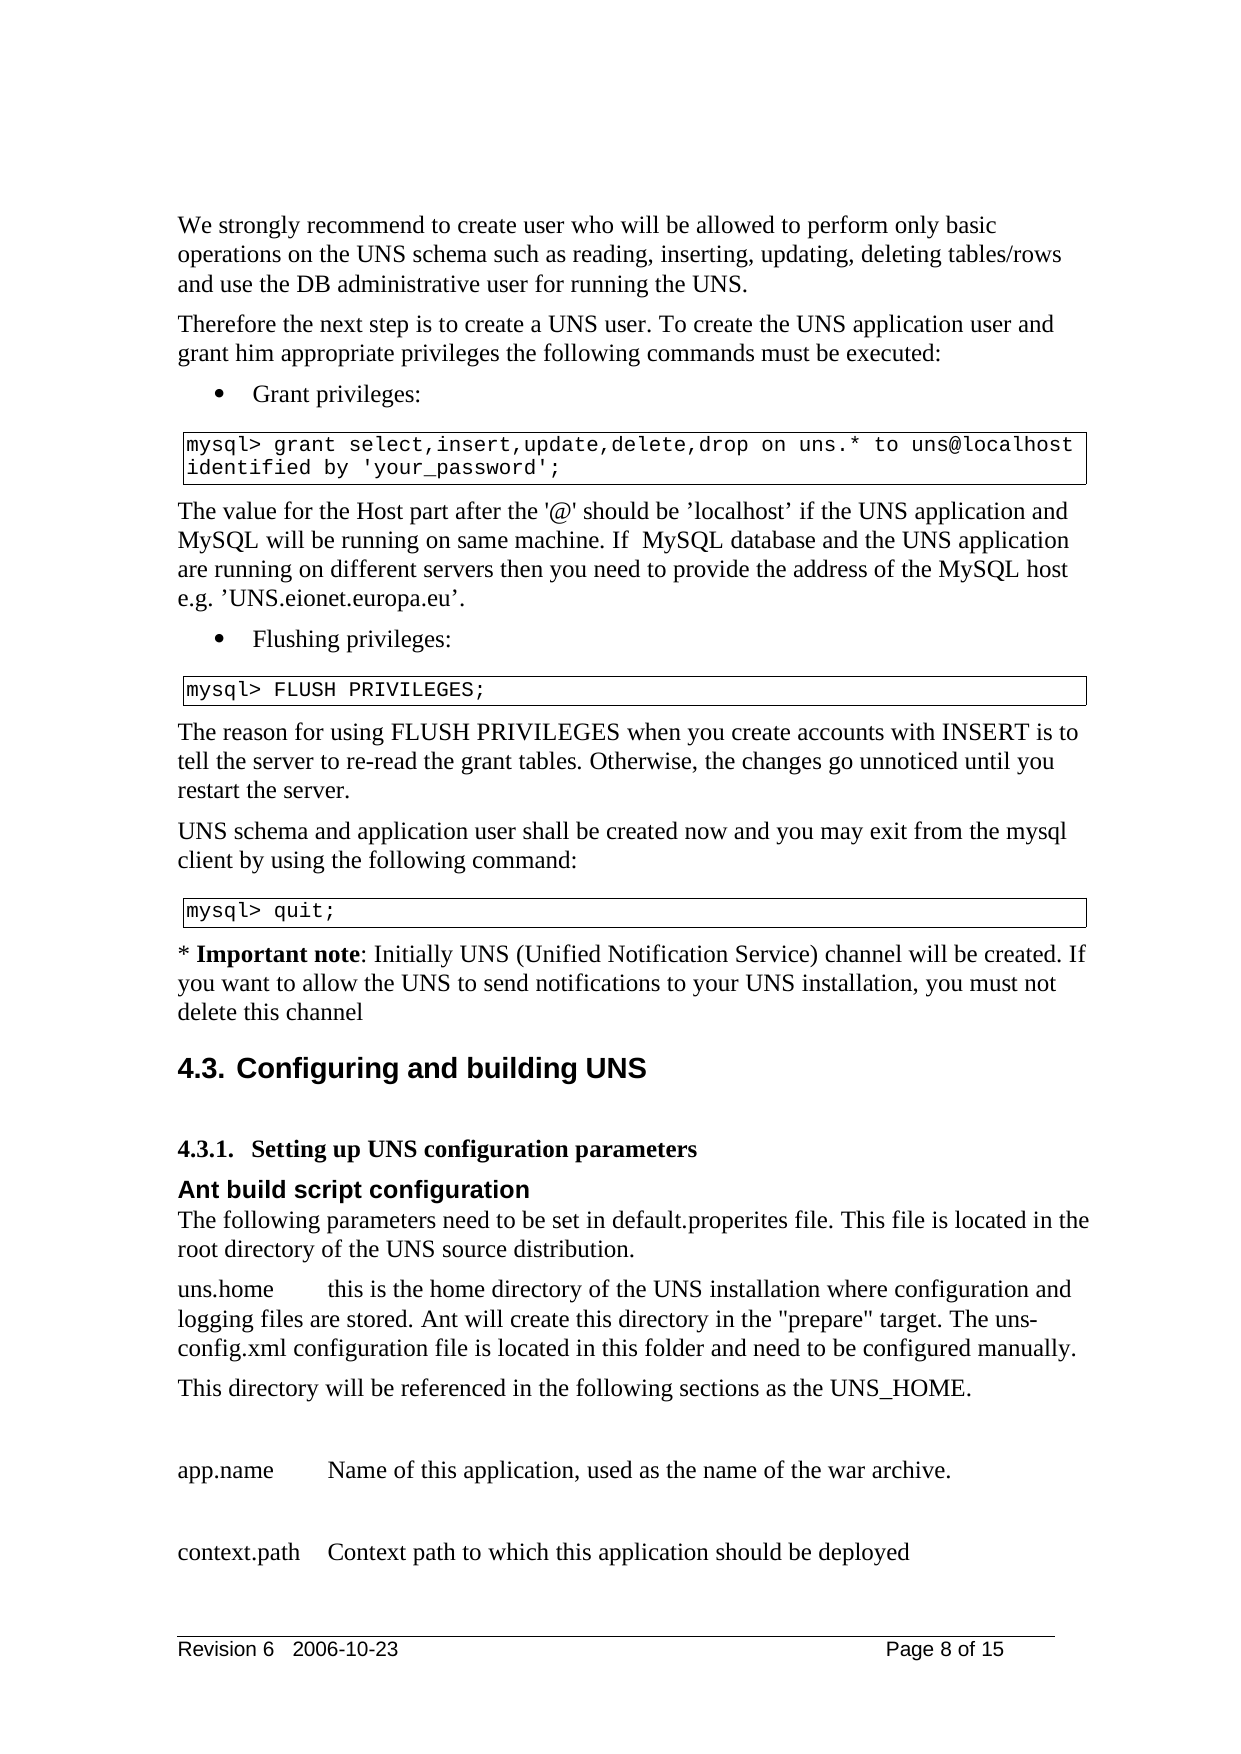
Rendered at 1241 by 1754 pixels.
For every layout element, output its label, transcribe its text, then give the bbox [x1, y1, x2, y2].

text The reason for using FLUSH PRIVILEGES when you create accounts with INSERT is to tell the server to re-read the grant tables. Otherwise, the changes go unnoticed until you restart the server. [177, 717, 1092, 804]
text mysql> quit; [184, 899, 1086, 927]
text uns.home this is the home directory of the UNS installation where configuration and logging files are stored. Ant will create this directory in the "prepare" target. The uns-config.xml configuration file is located in this folder and need to be configured manually. [177, 1274, 1092, 1362]
text UNS schema and application user shall be created now and you may exit from the mysql client by using the following command: [177, 816, 1092, 874]
text mysql> grant select,insert,update,delete,drop on uns.* to uns@localhost identified by 'your_password'; [184, 433, 1086, 484]
list Grant privileges: [215, 379, 1092, 408]
text The value for the Host part after the '@' should be ’localhost’ if the UNS application and MySQL will be running on same machine. If MySQL database and the UNS application are running on different servers then you need to provide the address of the MySQL host e.g. ’UNS.eionet.europa.eu’. [177, 496, 1092, 612]
text * Important note: Initially UNS (Unified Notification Service) channel will be created. If you want to allow the UNS to send notifications to your UNS installation, you must not delete this channel [177, 938, 1092, 1026]
text The following parameters need to be set in default.properites file. This file is located in the root directory of the UNS source distribution. [177, 1204, 1092, 1263]
text mysql> FLUSH PRIVILEGES; [184, 677, 1086, 705]
text app.name Name of this application, used as the name of the war archive. [177, 1455, 1092, 1484]
text Therefore the next step is to create a UNS user. To create the UNS application user and grant him appropriate privileges the following commands must be executed: [177, 309, 1092, 367]
subtitle Ant build script configuration [177, 1175, 1092, 1204]
list Flushing privileges: [215, 624, 1092, 653]
text This directory will be referenced in the following sections as the UNS_HOME. [177, 1373, 1092, 1402]
text context.path Context path to which this application should be deployed [177, 1537, 1092, 1566]
subtitle Configuring and building UNS [177, 1051, 1092, 1084]
subtitle Setting up UNS configuration parameters [177, 1134, 1092, 1163]
text We strongly recommend to create user who will be allowed to perform only basic operations on the UNS schema such as reading, inserting, updating, deleting tables/rows and use the DB administrative user for running the UNS. [177, 210, 1092, 297]
